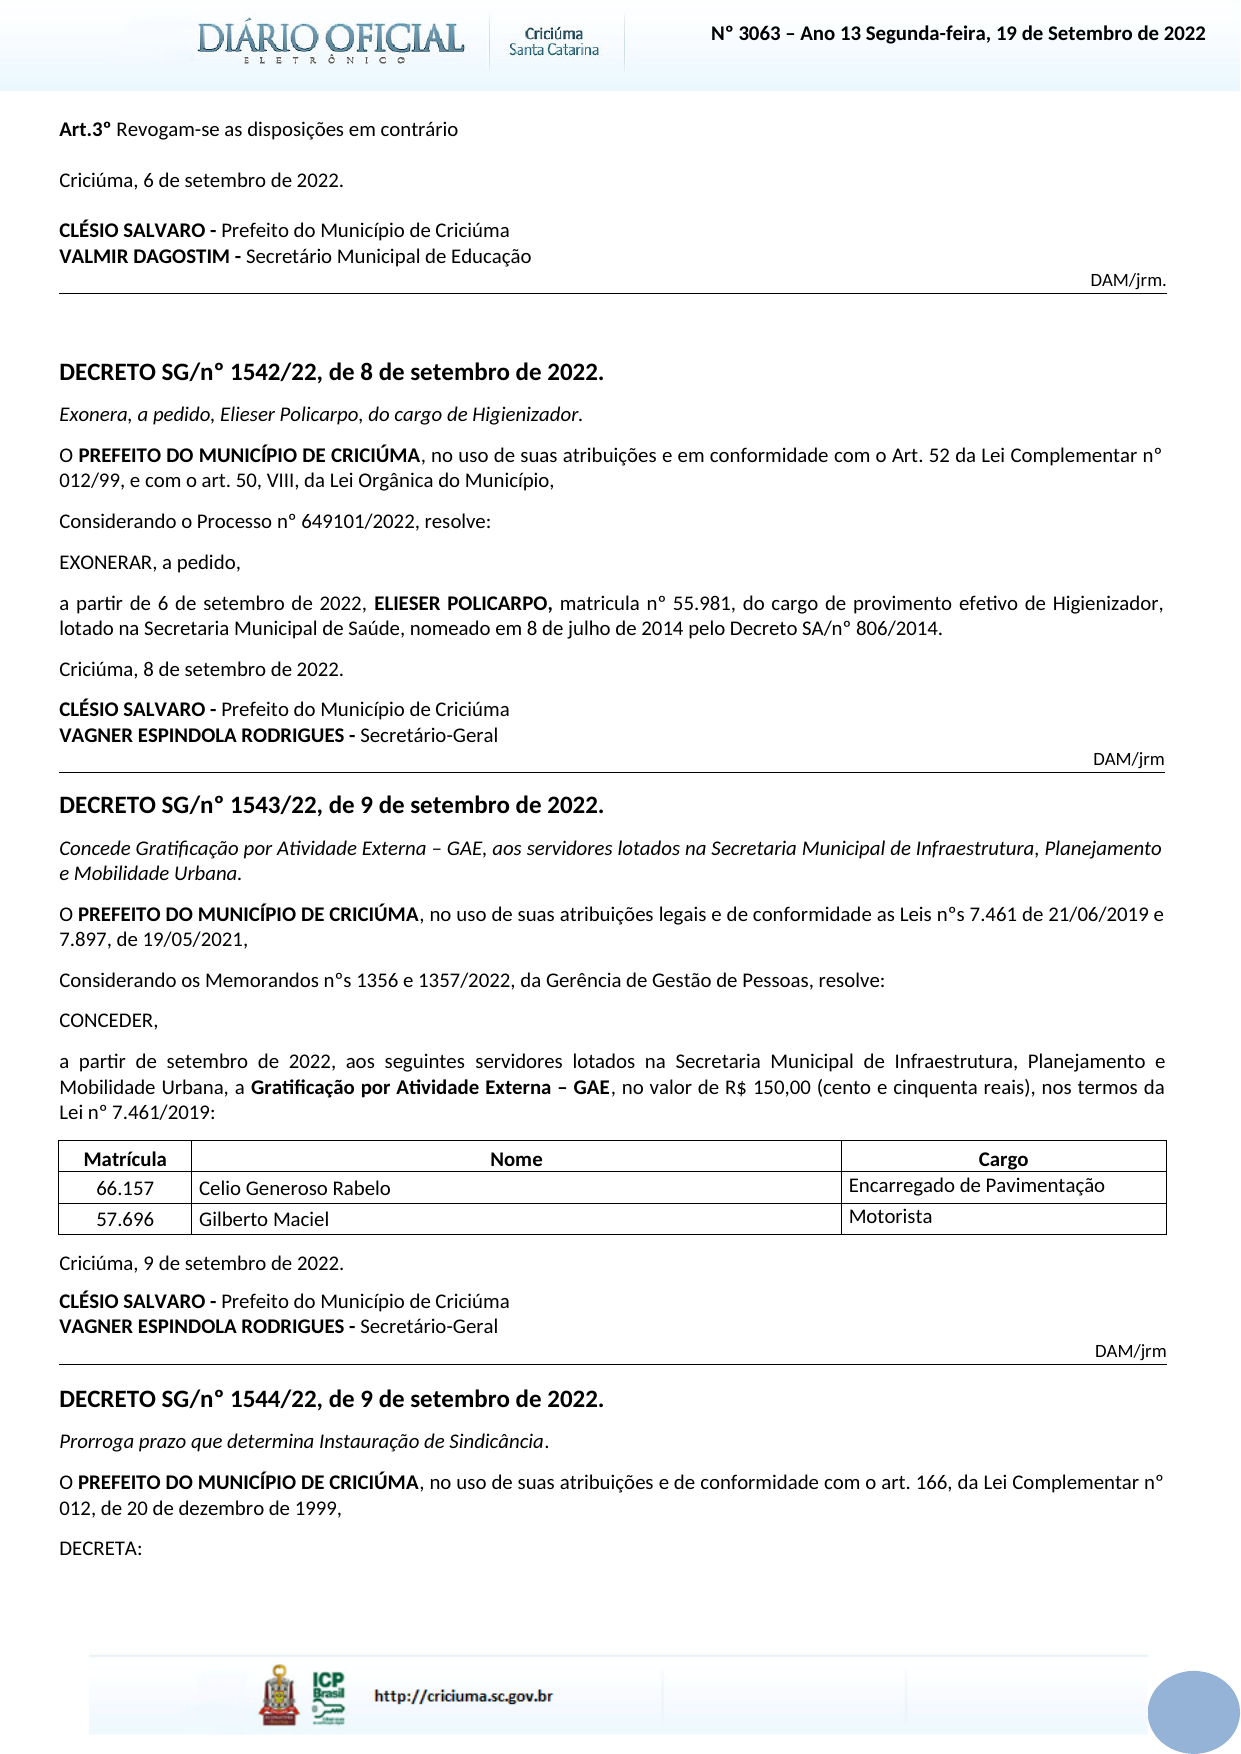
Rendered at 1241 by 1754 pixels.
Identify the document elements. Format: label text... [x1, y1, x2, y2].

text Considerando o Processo nº 649101/2022, resolve: [59, 508, 1165, 534]
table_cell Gilberto Maciel [192, 1204, 841, 1234]
text Prorroga prazo que determina Instauração de Sindicância. [59, 1429, 1167, 1454]
text Exonera, a pedido, Elieser Policarpo, do cargo de Higienizador. [59, 401, 1165, 427]
text CLÉSIO SALVARO - Prefeito do Município de Criciúma [59, 218, 1240, 243]
text O PREFEITO DO MUNICÍPIO DE CRICIÚMA, no uso de suas atribuições e em conformidade com o Art. 52 da Lei Complementar nº 012/99, e com o art. 50, VIII, da Lei Orgânica do Município, [59, 442, 1165, 493]
table_cell Motorista [842, 1204, 1166, 1234]
table_header Cargo [842, 1141, 1166, 1171]
text Criciúma, 9 de setembro de 2022. [59, 1250, 1169, 1276]
text CLÉSIO SALVARO - Prefeito do Município de Criciúma [59, 697, 1165, 722]
table_cell 66.157 [59, 1172, 191, 1202]
text DAM/jrm. [59, 268, 1167, 293]
text EXONERAR, a pedido, [59, 549, 1165, 574]
text a partir de 6 de setembro de 2022, ELIESER POLICARPO, matricula nº 55.981, do cargo de provimento efetivo de Higienizador, lotado na Secretaria Municipal de Saúde, nomeado em 8 de julho de 2014 pelo Decreto SA/nº 806/2014. [59, 590, 1165, 641]
text Criciúma, 6 de setembro de 2022. [59, 167, 1167, 192]
table_cell 57.696 [59, 1204, 191, 1234]
text VAGNER ESPINDOLA RODRIGUES - Secretário-Geral [59, 722, 1165, 747]
text DECRETO SG/nº 1544/22, de 9 de setembro de 2022. [59, 1383, 1167, 1413]
text CLÉSIO SALVARO - Prefeito do Município de Criciúma [59, 1288, 1240, 1314]
text CONCEDER, [59, 1008, 1167, 1033]
text O PREFEITO DO MUNICÍPIO DE CRICIÚMA, no uso de suas atribuições legais e de conformidade as Leis nºs 7.461 de 21/06/2019 e 7.897, de 19/05/2021, [59, 901, 1167, 952]
table_cell Celio Generoso Rabelo [192, 1172, 841, 1202]
table_cell Encarregado de Pavimentação [842, 1172, 1166, 1202]
text DECRETA: [59, 1536, 1167, 1561]
text VALMIR DAGOSTIM - Secretário Municipal de Educação [59, 243, 1240, 268]
table_header Matrícula [59, 1141, 191, 1171]
table_header Nome [192, 1141, 841, 1171]
text Criciúma, 8 de setembro de 2022. [59, 656, 1165, 681]
list DECRETO SG/nº 1542/22, de 8 de setembro de 2022. [59, 356, 1165, 386]
text Art.3º Revogam-se as disposições em contrário [59, 116, 1167, 141]
text Concede Gratificação por Atividade Externa – GAE, aos servidores lotados na Secretaria Municipal de Infraestrutura, Planejamento e Mobilidade Urbana. [59, 835, 1167, 886]
text DAM/jrm [59, 1339, 1167, 1364]
text VAGNER ESPINDOLA RODRIGUES - Secretário-Geral [59, 1314, 1240, 1339]
text O PREFEITO DO MUNICÍPIO DE CRICIÚMA, no uso de suas atribuições e de conformidade com o art. 166, da Lei Complementar nº 012, de 20 de dezembro de 1999, [59, 1469, 1167, 1520]
text a partir de setembro de 2022, aos seguintes servidores lotados na Secretaria Municipal de Infraestrutura, Planejamento e Mobilidade Urbana, a Gratificação por Atividade Externa – GAE, no valor de R$ 150,00 (cento e cinquenta reais), nos termos da Lei nº 7.461/2019: [59, 1048, 1167, 1125]
text DECRETO SG/nº 1543/22, de 9 de setembro de 2022. [59, 789, 1167, 819]
text Considerando os Memorandos nºs 1356 e 1357/2022, da Gerência de Gestão de Pessoas, resolve: [59, 967, 1167, 992]
text DAM/jrm [59, 747, 1165, 772]
